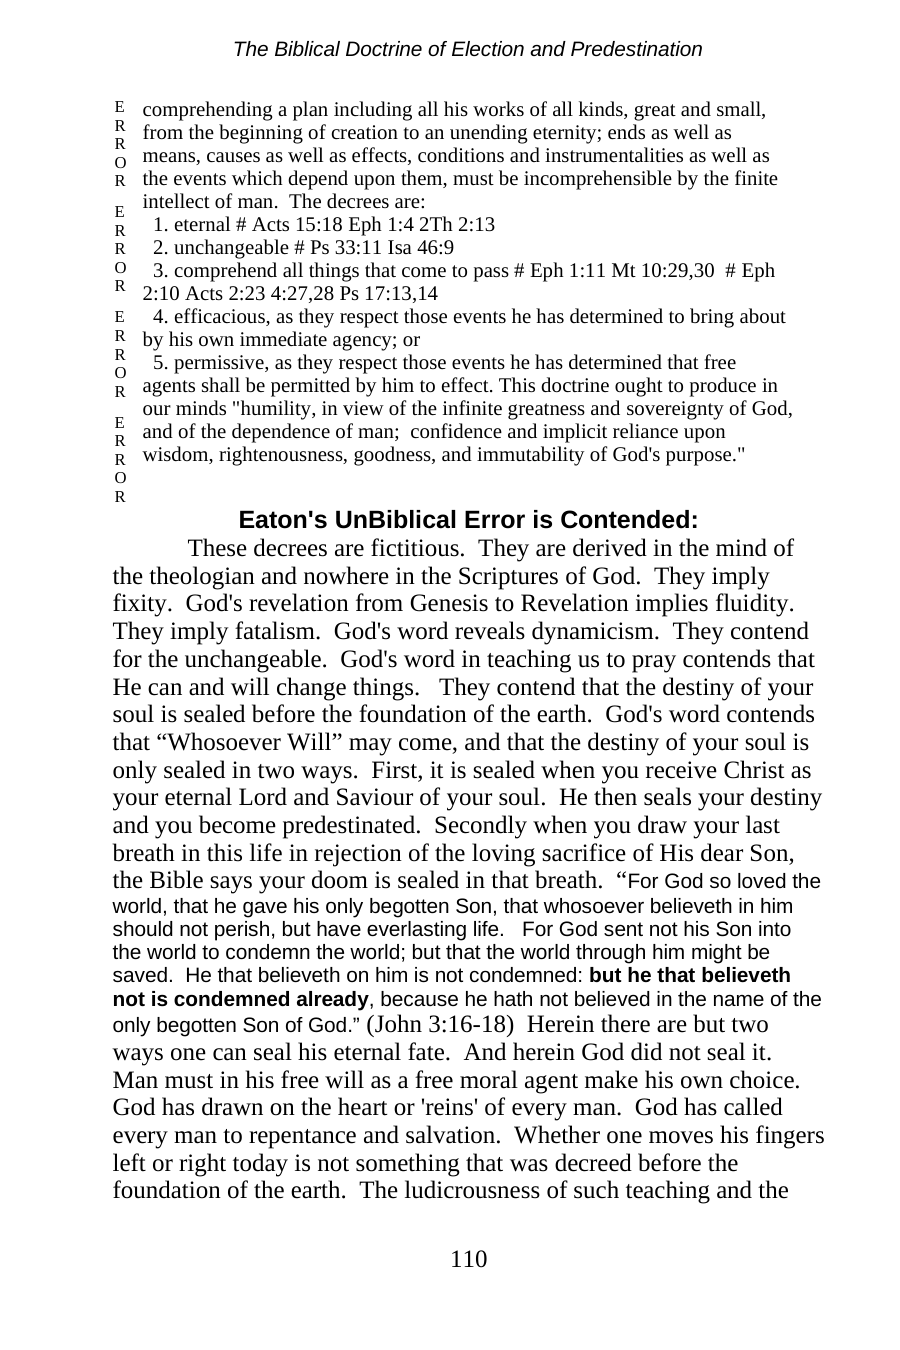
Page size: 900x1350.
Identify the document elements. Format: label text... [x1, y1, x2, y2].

subtitle Eaton's UnBiblical Error is Contended: [112, 506, 825, 534]
text These decrees are fictitious. They are derived in the mind of the theologian and nowhere in the Scriptures of God. They imply fixity. God's revelation from Genesis to Revelation implies fluidity. They imply fatalism. God's word reveals dynamicism. They contend for the unchangeable. God's word in teaching us to pray contends that He can and will change things. They contend that the destiny of your soul is sealed before the foundation of the earth. God's word contends that “Whosoever Will” may come, and that the destiny of your soul is only sealed in two ways. First, it is sealed when you receive Christ as your eternal Lord and Saviour of your soul. He then seals your destiny and you become predestinated. Secondly when you draw your last breath in this life in rejection of the loving sacrifice of His dear Son, the Bible says your doom is sealed in that breath. “For God so loved the world, that he gave his only begotten Son, that whosoever believeth in him should not perish, but have everlasting life. For God sent not his Son into the world to condemn the world; but that the world through him might be saved. He that believeth on him is not condemned: but he that believeth not is condemned already, because he hath not believed in the name of the only begotten Son of God.” (John 3:16-18) Herein there are but two ways one can seal his eternal fate. And herein God did not seal it. Man must in his free will as a free moral agent make his own choice. God has drawn on the heart or 'reins' of every man. God has called every man to repentance and salvation. Whether one moves his fingers left or right today is not something that was decreed before the foundation of the earth. The ludicrousness of such teaching and the [112, 534, 825, 1204]
text 4. efficacious, as they respect those events he has determined to bring about by his own immediate agency; or [142, 305, 795, 351]
text 2. unchangeable # Ps 33:11 Isa 46:9 [142, 236, 795, 259]
text 1. eternal # Acts 15:18 Eph 1:4 2Th 2:13 [142, 213, 795, 236]
text 5. permissive, as they respect those events he has determined that free agents shall be permitted by him to effect. This doctrine ought to produce in our minds "humility, in view of the infinite greatness and sovereignty of God, and of the dependence of man; confidence and implicit reliance upon wisdom, rightenousness, goodness, and immutability of God's purpose." [142, 351, 795, 466]
text ERROR [114, 97, 129, 190]
text ERROR [114, 203, 129, 295]
text comprehending a plan including all his works of all kinds, great and small, from the beginning of creation to an unending eternity; ends as well as means, causes as well as effects, conditions and instrumentalities as well as the events which depend upon them, must be incomprehensible by the finite intellect of man. The decrees are: [142, 97, 795, 213]
text ERROR [114, 413, 129, 506]
text ERROR [114, 308, 129, 401]
text 3. comprehend all things that come to pass # Eph 1:11 Mt 10:29,30 # Eph 2:10 Acts 2:23 4:27,28 Ps 17:13,14 [142, 259, 795, 305]
